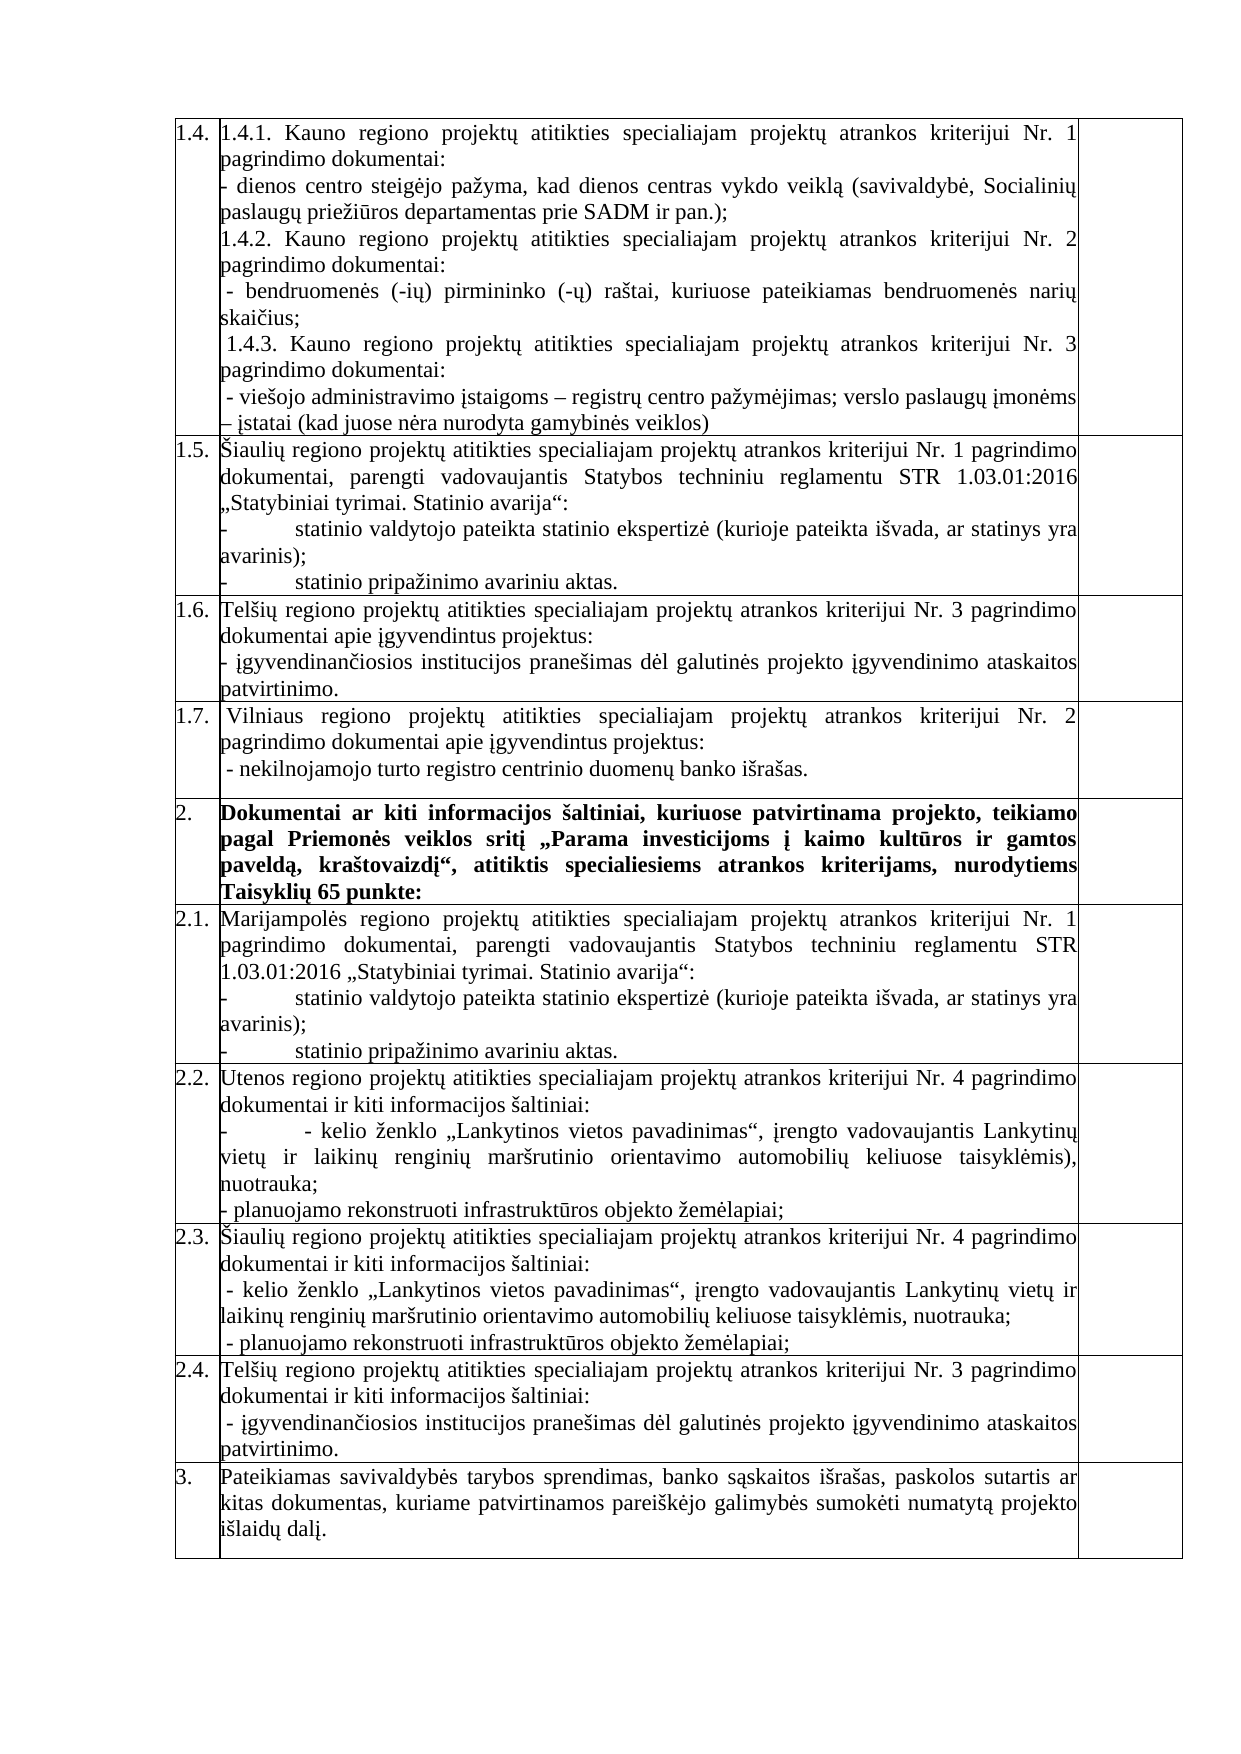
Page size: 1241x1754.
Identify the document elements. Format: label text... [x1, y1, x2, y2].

table_cell 1.6. [176, 596, 219, 701]
table_cell [1079, 905, 1182, 1063]
table_cell 1.5. [176, 436, 219, 594]
table_cell 2.3. [176, 1224, 219, 1355]
table_cell [1079, 799, 1182, 904]
table_cell [1079, 1224, 1182, 1355]
table_cell [1079, 1463, 1182, 1558]
table_cell 1.4. [176, 119, 219, 435]
table_cell 1.4.1. Kauno regiono projektų atitikties specialiajam projektų atrankos kriterijui Nr. 1 pagrindimo dokumentai: - dienos centro steigėjo pažyma, kad dienos centras vykdo veiklą (savivaldybė, Socialinių paslaugų priežiūros departamentas prie SADM ir pan.); 1.4.2. Kauno regiono projektų atitikties specialiajam projektų atrankos kriterijui Nr. 2 pagrindimo dokumentai: - bendruomenės (-ių) pirmininko (-ų) raštai, kuriuose pateikiamas bendruomenės narių skaičius; 1.4.3. Kauno regiono projektų atitikties specialiajam projektų atrankos kriterijui Nr. 3 pagrindimo dokumentai: - viešojo administravimo įstaigoms – registrų centro pažymėjimas; verslo paslaugų įmonėms – įstatai (kad juose nėra nurodyta gamybinės veiklos) [221, 119, 1078, 435]
table_cell Telšių regiono projektų atitikties specialiajam projektų atrankos kriterijui Nr. 3 pagrindimo dokumentai ir kiti informacijos šaltiniai: - įgyvendinančiosios institucijos pranešimas dėl galutinės projekto įgyvendinimo ataskaitos patvirtinimo. [221, 1356, 1078, 1462]
table_cell 1.7. [176, 702, 219, 798]
table_cell Marijampolės regiono projektų atitikties specialiajam projektų atrankos kriterijui Nr. 1 pagrindimo dokumentai, parengti vadovaujantis Statybos techniniu reglamentu STR 1.03.01:2016 „Statybiniai tyrimai. Statinio avarija“: - statinio valdytojo pateikta statinio ekspertizė (kurioje pateikta išvada, ar statinys yra avarinis); - statinio pripažinimo avariniu aktas. [221, 905, 1078, 1063]
table_cell [1079, 596, 1182, 701]
table_cell 2. [176, 799, 219, 904]
table_cell [1079, 1064, 1182, 1222]
table_cell 2.1. [176, 905, 219, 1063]
table_cell 2.4. [176, 1356, 219, 1462]
table_cell 2.2. [176, 1064, 219, 1222]
table_cell Šiaulių regiono projektų atitikties specialiajam projektų atrankos kriterijui Nr. 4 pagrindimo dokumentai ir kiti informacijos šaltiniai: - kelio ženklo „Lankytinos vietos pavadinimas“, įrengto vadovaujantis Lankytinų vietų ir laikinų renginių maršrutinio orientavimo automobilių keliuose taisyklėmis, nuotrauka; - planuojamo rekonstruoti infrastruktūros objekto žemėlapiai; [221, 1224, 1078, 1355]
table_cell Utenos regiono projektų atitikties specialiajam projektų atrankos kriterijui Nr. 4 pagrindimo dokumentai ir kiti informacijos šaltiniai: - - kelio ženklo „Lankytinos vietos pavadinimas“, įrengto vadovaujantis Lankytinų vietų ir laikinų renginių maršrutinio orientavimo automobilių keliuose taisyklėmis), nuotrauka; - planuojamo rekonstruoti infrastruktūros objekto žemėlapiai; [221, 1064, 1078, 1222]
table_cell Šiaulių regiono projektų atitikties specialiajam projektų atrankos kriterijui Nr. 1 pagrindimo dokumentai, parengti vadovaujantis Statybos techniniu reglamentu STR 1.03.01:2016 „Statybiniai tyrimai. Statinio avarija“: - statinio valdytojo pateikta statinio ekspertizė (kurioje pateikta išvada, ar statinys yra avarinis); - statinio pripažinimo avariniu aktas. [221, 436, 1078, 594]
table_cell Vilniaus regiono projektų atitikties specialiajam projektų atrankos kriterijui Nr. 2 pagrindimo dokumentai apie įgyvendintus projektus: - nekilnojamojo turto registro centrinio duomenų banko išrašas. [221, 702, 1078, 798]
table_cell [1079, 436, 1182, 594]
table_cell [1079, 1356, 1182, 1462]
table_cell Pateikiamas savivaldybės tarybos sprendimas, banko sąskaitos išrašas, paskolos sutartis ar kitas dokumentas, kuriame patvirtinamos pareiškėjo galimybės sumokėti numatytą projekto išlaidų dalį. [221, 1463, 1078, 1558]
table_cell Dokumentai ar kiti informacijos šaltiniai, kuriuose patvirtinama projekto, teikiamo pagal Priemonės veiklos sritį „Parama investicijoms į kaimo kultūros ir gamtos paveldą, kraštovaizdį“, atitiktis specialiesiems atrankos kriterijams, nurodytiems Taisyklių 65 punkte: [221, 799, 1078, 904]
table_cell [1079, 702, 1182, 798]
table_cell 3. [176, 1463, 219, 1558]
table_cell Telšių regiono projektų atitikties specialiajam projektų atrankos kriterijui Nr. 3 pagrindimo dokumentai apie įgyvendintus projektus: - įgyvendinančiosios institucijos pranešimas dėl galutinės projekto įgyvendinimo ataskaitos patvirtinimo. [221, 596, 1078, 701]
table_cell [1079, 119, 1182, 435]
